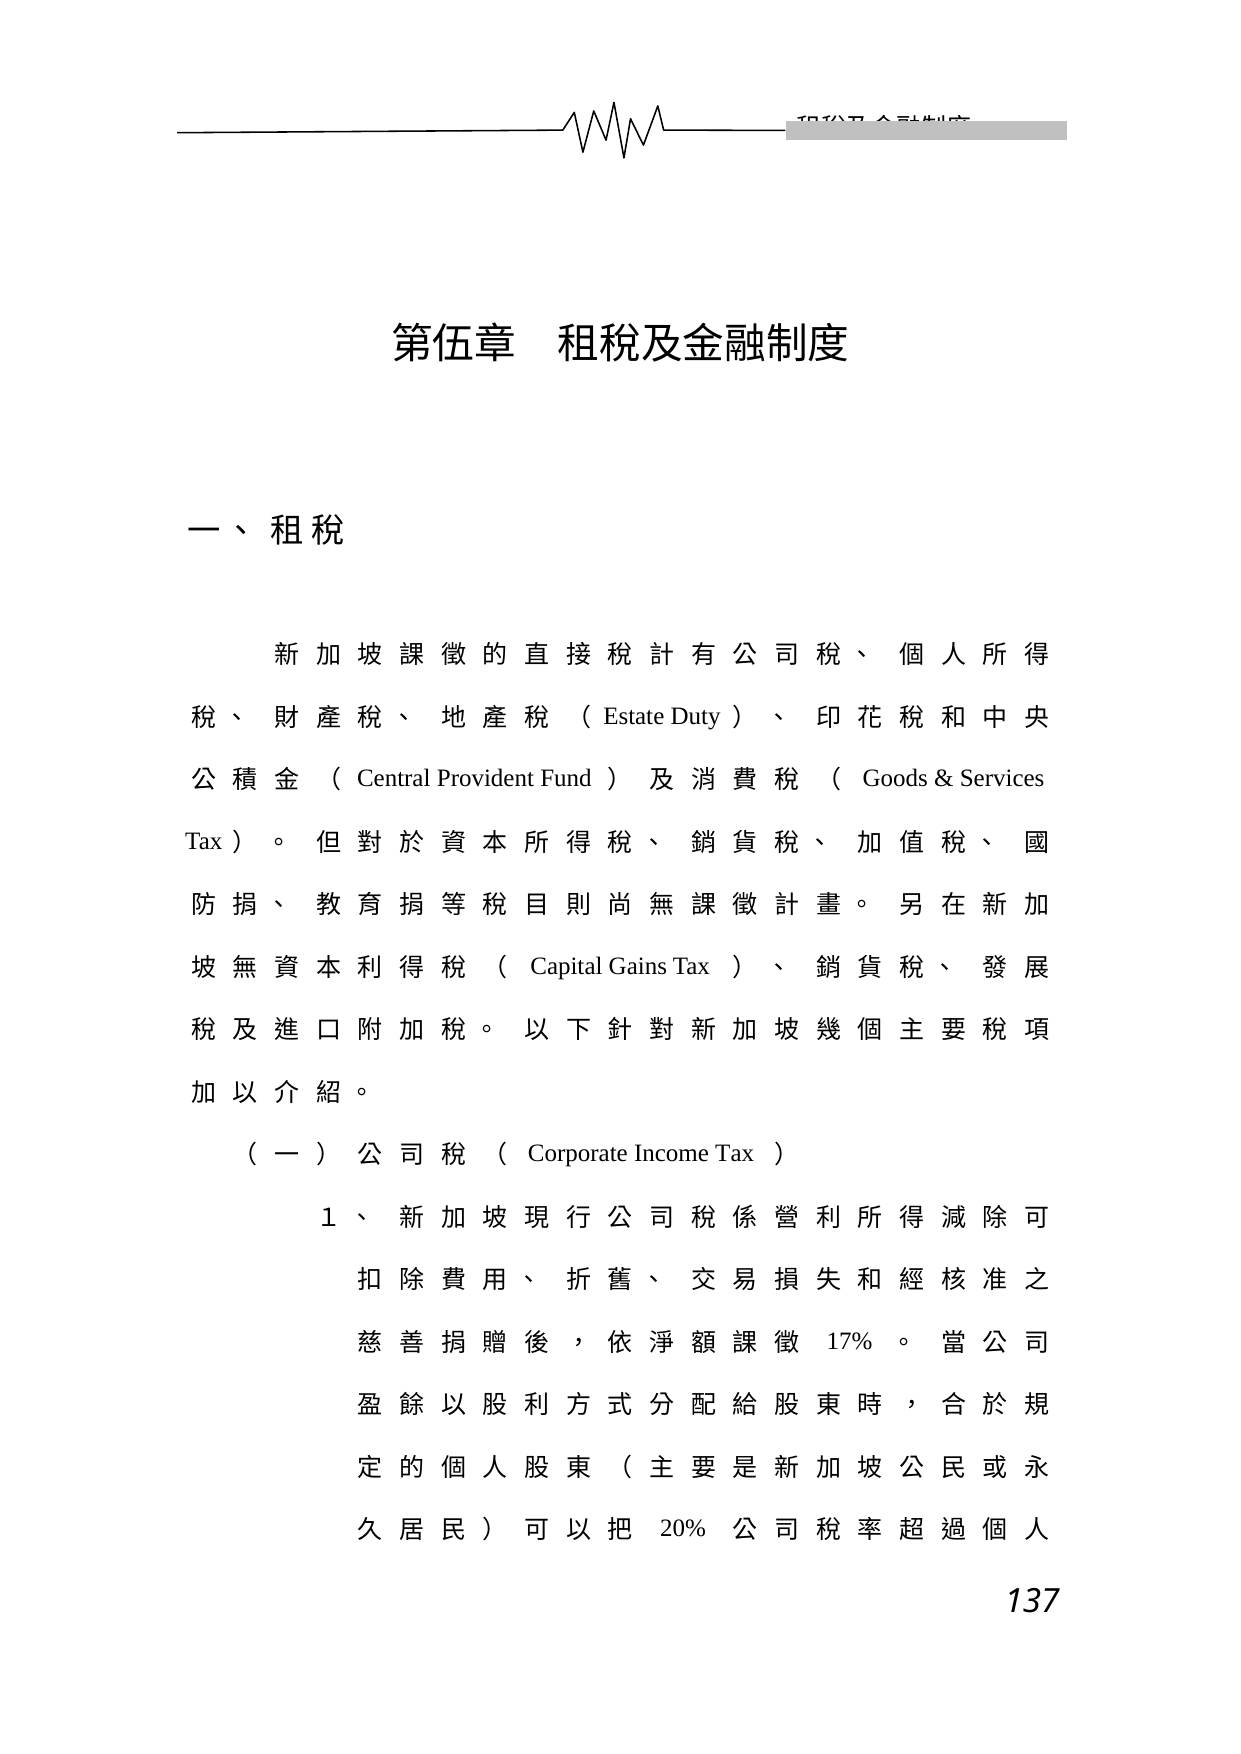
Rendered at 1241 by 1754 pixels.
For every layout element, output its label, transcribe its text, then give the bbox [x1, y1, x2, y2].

text 一、租稅 [183, 486, 1058, 549]
text 新加坡課徵的直接稅計有公司稅、個人所得稅、財產稅、地產稅（Estate Duty）、印花稅和中央公積金（Central Provident Fund）及消費稅（Goods & Services Tax）。但對於資本所得稅、銷貨稅、加值稅、國防捐、教育捐等稅目則尚無課徵計畫。另在新加坡無資本利得稅（Capital Gains Tax）、銷貨稅、發展稅及進口附加稅。以下針對新加坡幾個主要稅項加以介紹。 [183, 611, 1058, 1111]
text （一）公司稅（Corporate Income Tax） [207, 1111, 1058, 1174]
text １、新加坡現行公司稅係營利所得減除可扣除費用、折舊、交易損失和經核准之慈善捐贈後，依淨額課徵17%。當公司盈餘以股利方式分配給股東時，合於規定的個人股東（主要是新加坡公民或永久居民）可以把20%公司稅率超過個人 [281, 1174, 1058, 1549]
text 第伍章 租稅及金融制度 [183, 299, 1058, 361]
